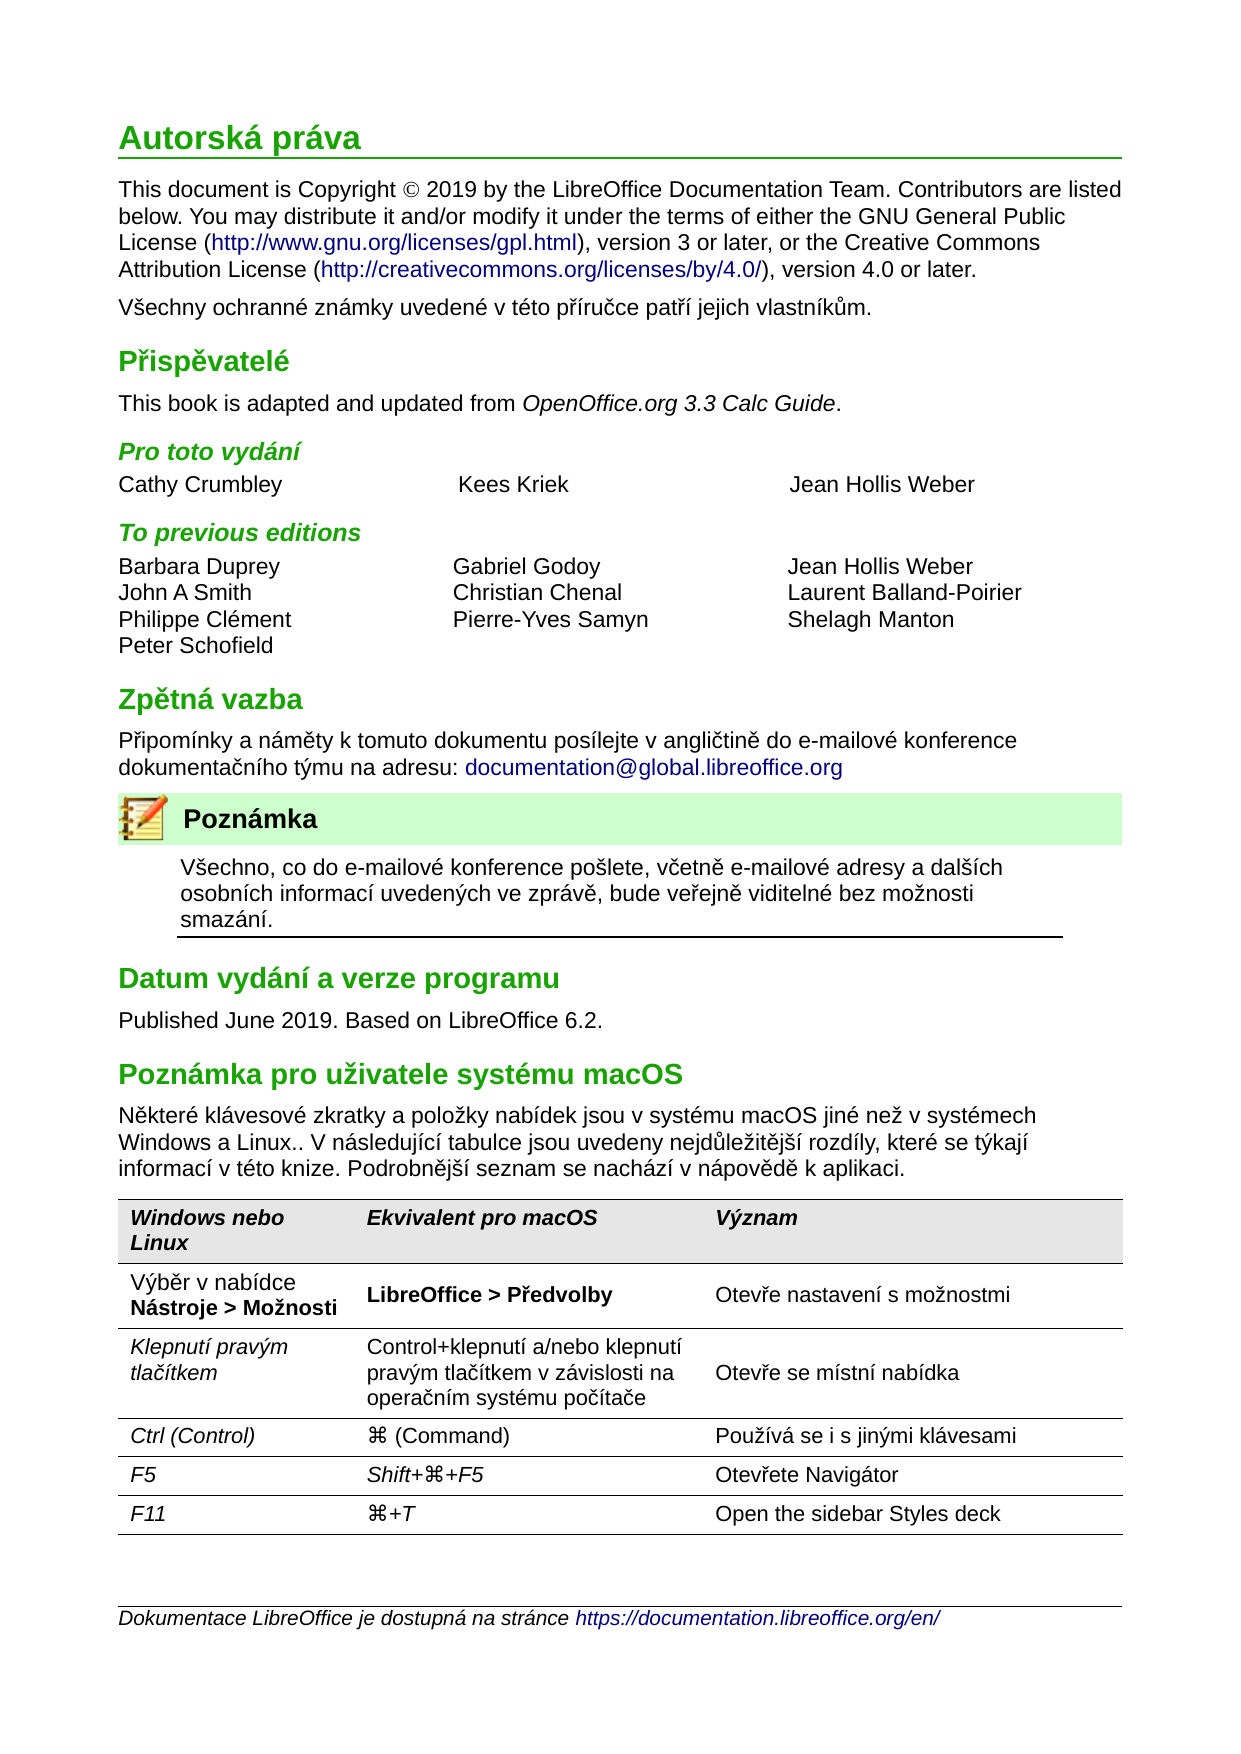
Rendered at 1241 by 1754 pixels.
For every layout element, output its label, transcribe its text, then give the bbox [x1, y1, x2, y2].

subtitle Zpětná vazba [118, 682, 1122, 716]
picture [119, 793, 170, 844]
subtitle Datum vydání a verze programu [118, 961, 1122, 995]
table_header Windows nebo Linux [118, 1200, 355, 1263]
table_cell Používá se i s jinými klávesami [703, 1419, 1123, 1456]
table_cell F11 [118, 1496, 355, 1534]
table_header Význam [703, 1200, 1123, 1263]
table_cell Otevře se místní nabídka [703, 1329, 1123, 1417]
table_cell [788, 632, 1122, 658]
table_cell Shelagh Manton [788, 606, 1122, 632]
table_header Barbara Duprey [118, 553, 453, 579]
text Některé klávesové zkratky a položky nabídek jsou v systému macOS jiné než v systémech Windows a Linux.. V následující tabulce jsou uvedeny nejdůležitější rozdíly, které se týkají informací v této knize. Podrobnější seznam se nachází v nápovědě k aplikaci. [118, 1102, 1122, 1181]
table_header Jean Hollis Weber [788, 553, 1122, 579]
table_cell Control+klepnutí a/nebo klepnutí pravým tlačítkem v závislosti na operačním systému počítače [355, 1329, 703, 1417]
text This book is adapted and updated from OpenOffice.org 3.3 Calc Guide. [118, 390, 1122, 416]
table_cell Pierre-Yves Samyn [453, 606, 787, 632]
table_cell Laurent Balland-Poirier [788, 579, 1122, 606]
table_header Gabriel Godoy [453, 553, 787, 579]
subtitle To previous editions [118, 518, 1122, 547]
text Připomínky a náměty k tomuto dokumentu posílejte v angličtině do e-mailové konference dokumentačního týmu na adresu: documentation@global.libreoffice.org [118, 727, 1122, 780]
table_cell F5 [118, 1457, 355, 1495]
table_cell Christian Chenal [453, 579, 787, 606]
table_cell Výběr v nabídce Nástroje > Možnosti [118, 1264, 355, 1328]
table_cell ⌘+T [355, 1496, 703, 1534]
text Všechno, co do e-mailové konference pošlete, včetně e-mailové adresy a dalších osobních informací uvedených ve zprávě, bude veřejně viditelné bez možnosti smazání. [177, 851, 1063, 936]
table_cell ⌘ (Command) [355, 1419, 703, 1456]
table_cell Open the sidebar Styles deck [703, 1496, 1123, 1534]
table_cell Klepnutí pravým tlačítkem [118, 1329, 355, 1417]
table_cell Ctrl (Control) [118, 1419, 355, 1456]
table_cell John A Smith [118, 579, 453, 606]
table_cell Peter Schofield [118, 632, 453, 658]
subtitle Přispěvatelé [118, 344, 1122, 378]
text Všechny ochranné známky uvedené v této příručce patří jejich vlastníkům. [118, 294, 1122, 321]
table_cell Otevře nastavení s možnostmi [703, 1264, 1123, 1328]
table_cell Otevřete Navigátor [703, 1457, 1123, 1495]
subtitle Poznámka pro uživatele systému macOS [118, 1057, 1122, 1090]
table_header Kees Kriek [458, 471, 789, 498]
table_cell Philippe Clément [118, 606, 453, 632]
table_header Ekvivalent pro macOS [355, 1200, 703, 1263]
subtitle Pro toto vydání [118, 437, 1122, 465]
subtitle Autorská práva [118, 118, 1122, 157]
table_cell Shift+⌘+F5 [355, 1457, 703, 1495]
subtitle Poznámka [118, 793, 1122, 845]
text This document is Copyright © 2019 by the LibreOffice Documentation Team. Contributors are listed below. You may distribute it and/or modify it under the terms of either the GNU General Public License (http://www.gnu.org/licenses/gpl.html), version 3 or later, or the Creative Commons Attribution License (http://creativecommons.org/licenses/by/4.0/), version 4.0 or later. [118, 176, 1122, 282]
table_cell LibreOffice > Předvolby [355, 1264, 703, 1328]
table_header Jean Hollis Weber [789, 471, 1122, 498]
table_cell [453, 632, 787, 658]
table_header Cathy Crumbley [118, 471, 458, 498]
text Published June 2019. Based on LibreOffice 6.2. [118, 1007, 1122, 1033]
